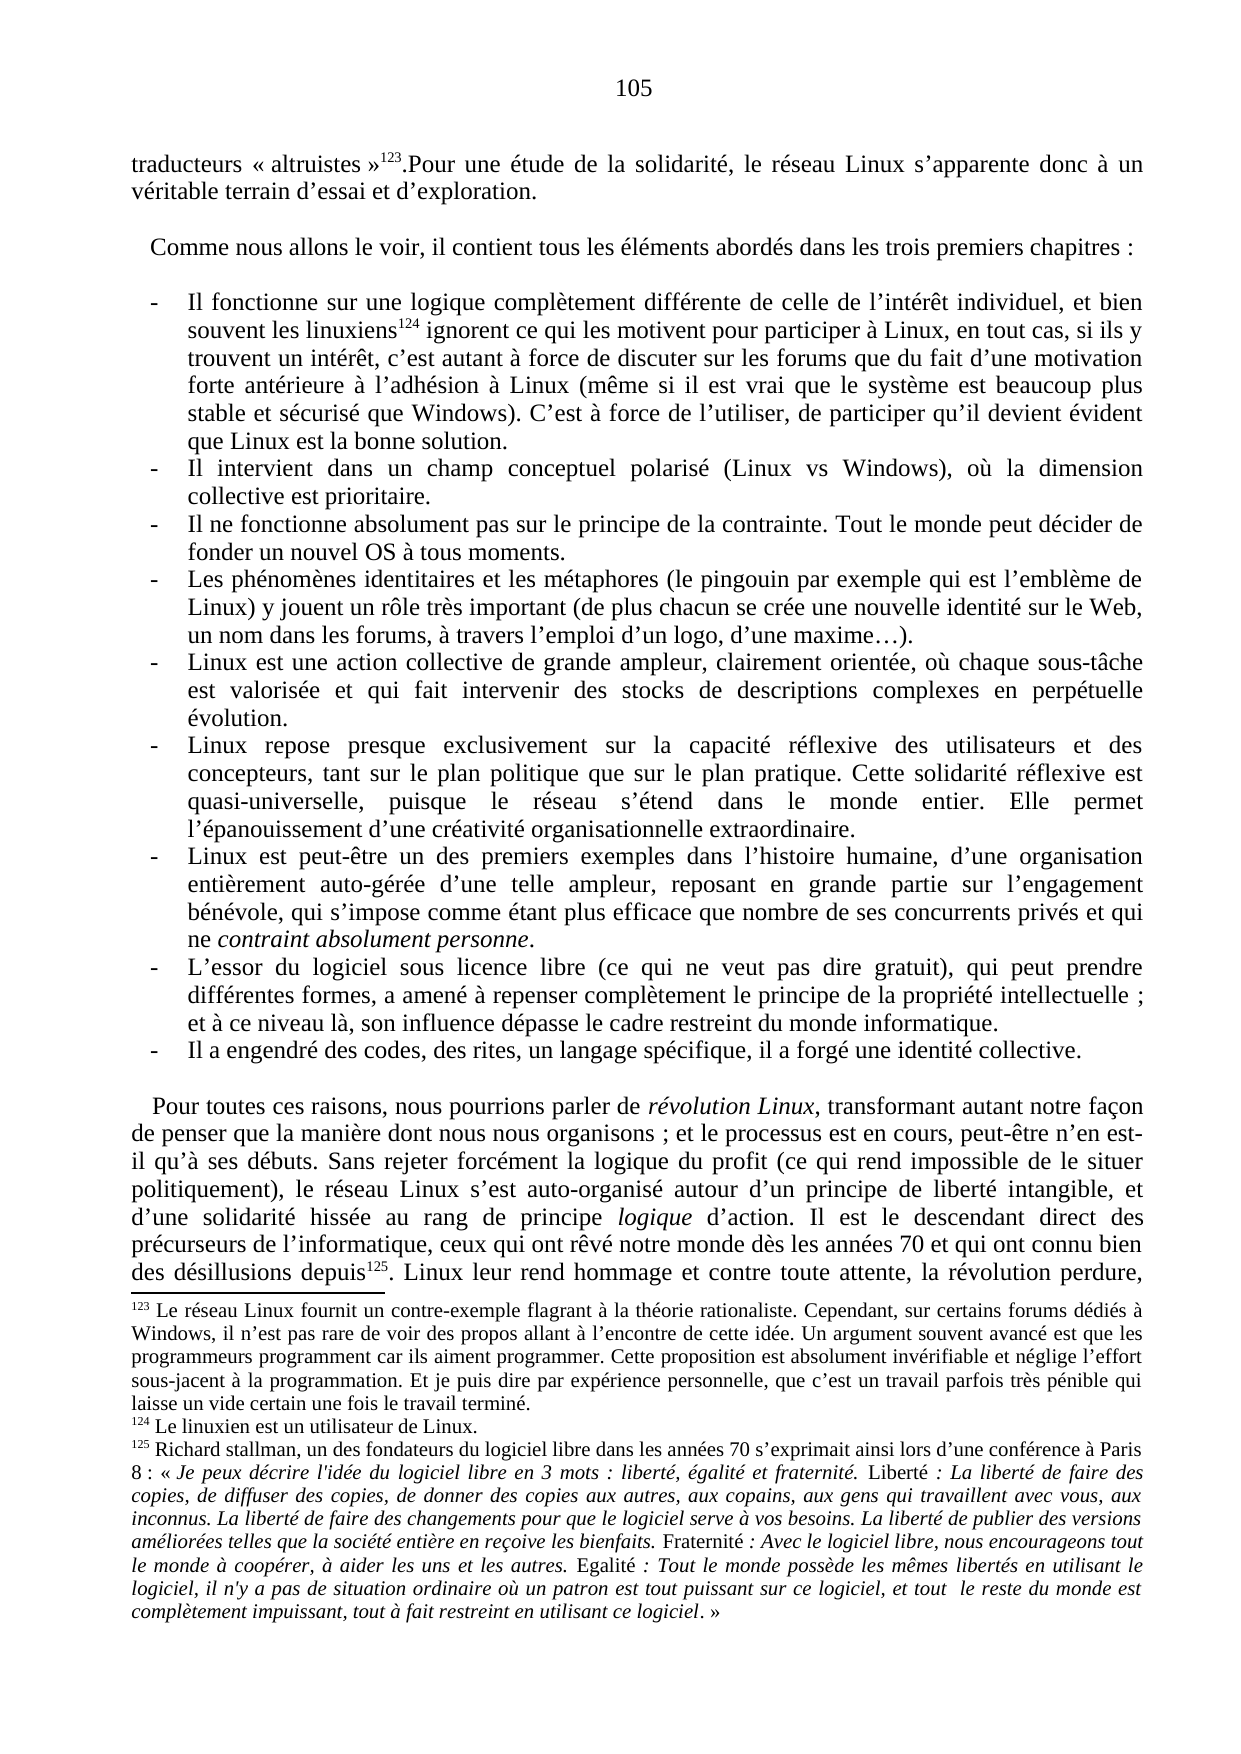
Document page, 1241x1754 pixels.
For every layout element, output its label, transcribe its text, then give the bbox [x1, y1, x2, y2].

list Il a engendré des codes, des rites, un langage spécifique, il a forgé une identité collective. [150, 1036, 1144, 1064]
text Comme nous allons le voir, il contient tous les éléments abordés dans les trois premiers chapitres : [131, 233, 1144, 261]
list Il ne fonctionne absolument pas sur le principe de la contrainte. Tout le monde peut décider de fonder un nouvel OS à tous moments. [150, 510, 1144, 565]
list Linux est une action collective de grande ampleur, clairement orientée, où chaque sous-tâche est valorisée et qui fait intervenir des stocks de descriptions complexes en perpétuelle évolution. [150, 648, 1144, 732]
list L’essor du logiciel sous licence libre (ce qui ne veut pas dire gratuit), qui peut prendre différentes formes, a amené à repenser complètement le principe de la propriété intellectuelle ; et à ce niveau là, son influence dépasse le cadre restreint du monde informatique. [150, 953, 1144, 1036]
text Richard stallman, un des fondateurs du logiciel libre dans les années 70 s’exprimait ainsi lors d’une conférence à Paris 8 : « Je peux décrire l'idée du logiciel libre en 3 mots : liberté, égalité et fraternité. Liberté : La liberté de faire des copies, de diffuser des copies, de donner des copies aux autres, aux copains, aux gens qui travaillent avec vous, aux inconnus. La liberté de faire des changements pour que le logiciel serve à vos besoins. La liberté de publier des versions améliorées telles que la société entière en reçoive les bienfaits. Fraternité : Avec le logiciel libre, nous encourageons tout le monde à coopérer, à aider les uns et les autres. Egalité : Tout le monde possède les mêmes libertés en utilisant le logiciel, il n'y a pas de situation ordinaire où un patron est tout puissant sur ce logiciel, et tout le reste du monde est complètement impuissant, tout à fait restreint en utilisant ce logiciel. » [131, 1438, 1144, 1623]
list Il intervient dans un champ conceptuel polarisé (Linux vs Windows), où la dimension collective est prioritaire. [150, 454, 1144, 510]
text Pour toutes ces raisons, nous pourrions parler de révolution Linux, transformant autant notre façon de penser que la manière dont nous nous organisons ; et le processus est en cours, peut-être n’en est-il qu’à ses débuts. Sans rejeter forcément la logique du profit (ce qui rend impossible de le situer politiquement), le réseau Linux s’est auto-organisé autour d’un principe de liberté intangible, et d’une solidarité hissée au rang de principe logique d’action. Il est le descendant direct des précurseurs de l’informatique, ceux qui ont rêvé notre monde dès les années 70 et qui ont connu bien des désillusions depuis. Linux leur rend hommage et contre toute attente, la révolution perdure, [131, 1092, 1144, 1286]
list Il fonctionne sur une logique complètement différente de celle de l’intérêt individuel, et bien souvent les linuxiens ignorent ce qui les motivent pour participer à Linux, en tout cas, si ils y trouvent un intérêt, c’est autant à force de discuter sur les forums que du fait d’une motivation forte antérieure à l’adhésion à Linux (même si il est vrai que le système est beaucoup plus stable et sécurisé que Windows). C’est à force de l’utiliser, de participer qu’il devient évident que Linux est la bonne solution. [150, 288, 1144, 454]
list Le linuxien est un utilisateur de Linux. [131, 1415, 1144, 1438]
list Les phénomènes identitaires et les métaphores (le pingouin par exemple qui est l’emblème de Linux) y jouent un rôle très important (de plus chacun se crée une nouvelle identité sur le Web, un nom dans les forums, à travers l’emploi d’un logo, d’une maxime…). [150, 565, 1144, 648]
text Le réseau Linux fournit un contre-exemple flagrant à la théorie rationaliste. Cependant, sur certains forums dédiés à Windows, il n’est pas rare de voir des propos allant à l’encontre de cette idée. Un argument souvent avancé est que les programmeurs programment car ils aiment programmer. Cette proposition est absolument invérifiable et néglige l’effort sous-jacent à la programmation. Et je puis dire par expérience personnelle, que c’est un travail parfois très pénible qui laisse un vide certain une fois le travail terminé. [131, 1299, 1144, 1415]
text traducteurs « altruistes ».Pour une étude de la solidarité, le réseau Linux s’apparente donc à un véritable terrain d’essai et d’exploration. [131, 150, 1144, 205]
list Linux est peut-être un des premiers exemples dans l’histoire humaine, d’une organisation entièrement auto-gérée d’une telle ampleur, reposant en grande partie sur l’engagement bénévole, qui s’impose comme étant plus efficace que nombre de ses concurrents privés et qui ne contraint absolument personne. [150, 842, 1144, 953]
list Linux repose presque exclusivement sur la capacité réflexive des utilisateurs et des concepteurs, tant sur le plan politique que sur le plan pratique. Cette solidarité réflexive est quasi-universelle, puisque le réseau s’étend dans le monde entier. Elle permet l’épanouissement d’une créativité organisationnelle extraordinaire. [150, 732, 1144, 842]
